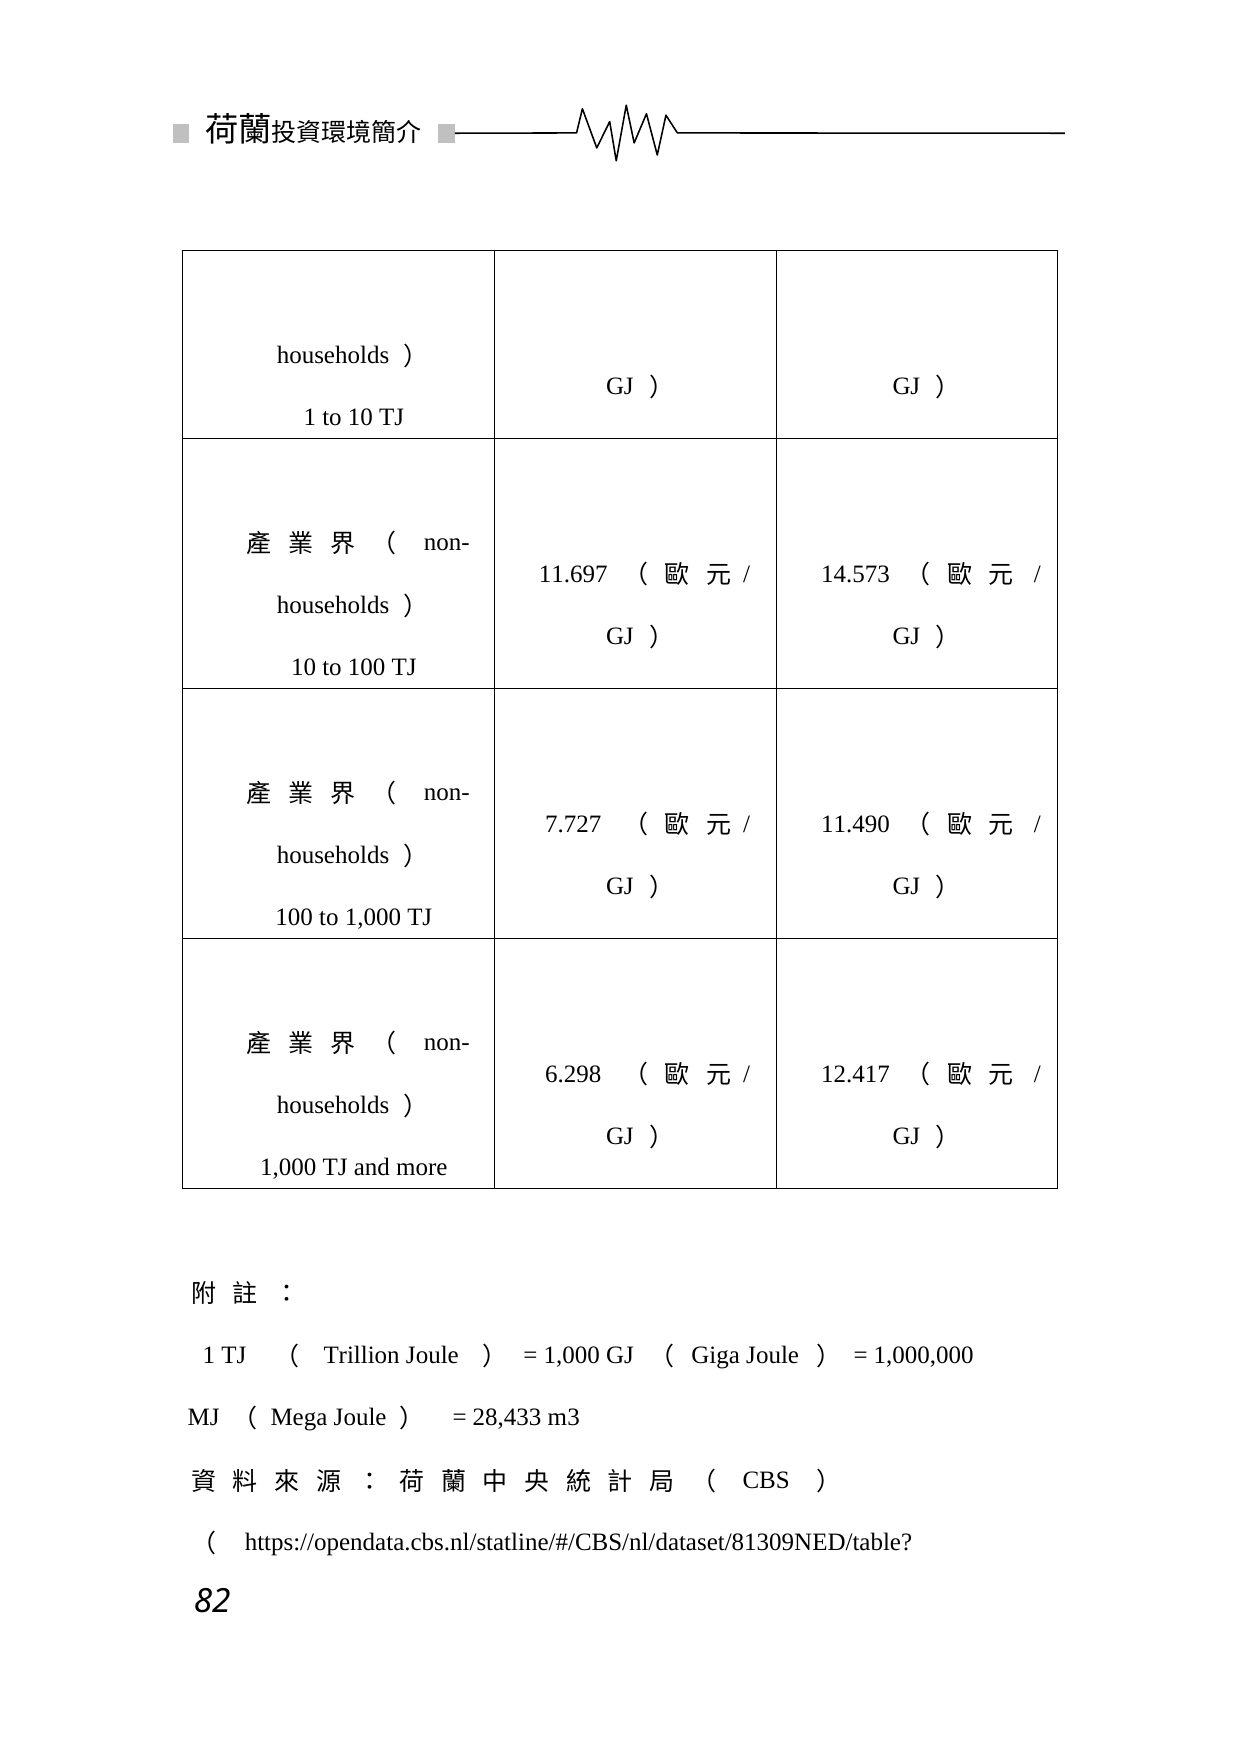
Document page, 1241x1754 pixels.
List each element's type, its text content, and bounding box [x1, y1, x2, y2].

table_cell 11.697（歐元/GJ） [495, 439, 776, 688]
table_cell 11.490（歐元/GJ） [777, 689, 1057, 938]
text （https://opendata.cbs.nl/statline/#/CBS/nl/dataset/81309NED/table? [183, 1500, 1058, 1563]
table_cell 產業界（non-households） 100 to 1,000 TJ [183, 689, 494, 938]
table_cell GJ） [495, 251, 776, 438]
text 資料來源：荷蘭中央統計局（CBS） [183, 1438, 1058, 1500]
text 1 TJ（Trillion Joule）= 1,000 GJ（Giga Joule）= 1,000,000 MJ（Mega Joule）= 28,433 m3 [183, 1313, 1058, 1438]
table_cell 12.417（歐元/GJ） [777, 939, 1057, 1188]
table_cell households） 1 to 10 TJ [183, 251, 494, 438]
text 附註： [183, 1250, 1058, 1313]
table_cell 14.573（歐元/GJ） [777, 439, 1057, 688]
table_cell 產業界（non-households） 1,000 TJ and more [183, 939, 494, 1188]
table_cell GJ） [777, 251, 1057, 438]
table_cell 產業界（non-households） 10 to 100 TJ [183, 439, 494, 688]
table_cell 6.298（歐元/GJ） [495, 939, 776, 1188]
table_cell 7.727（歐元/GJ） [495, 689, 776, 938]
